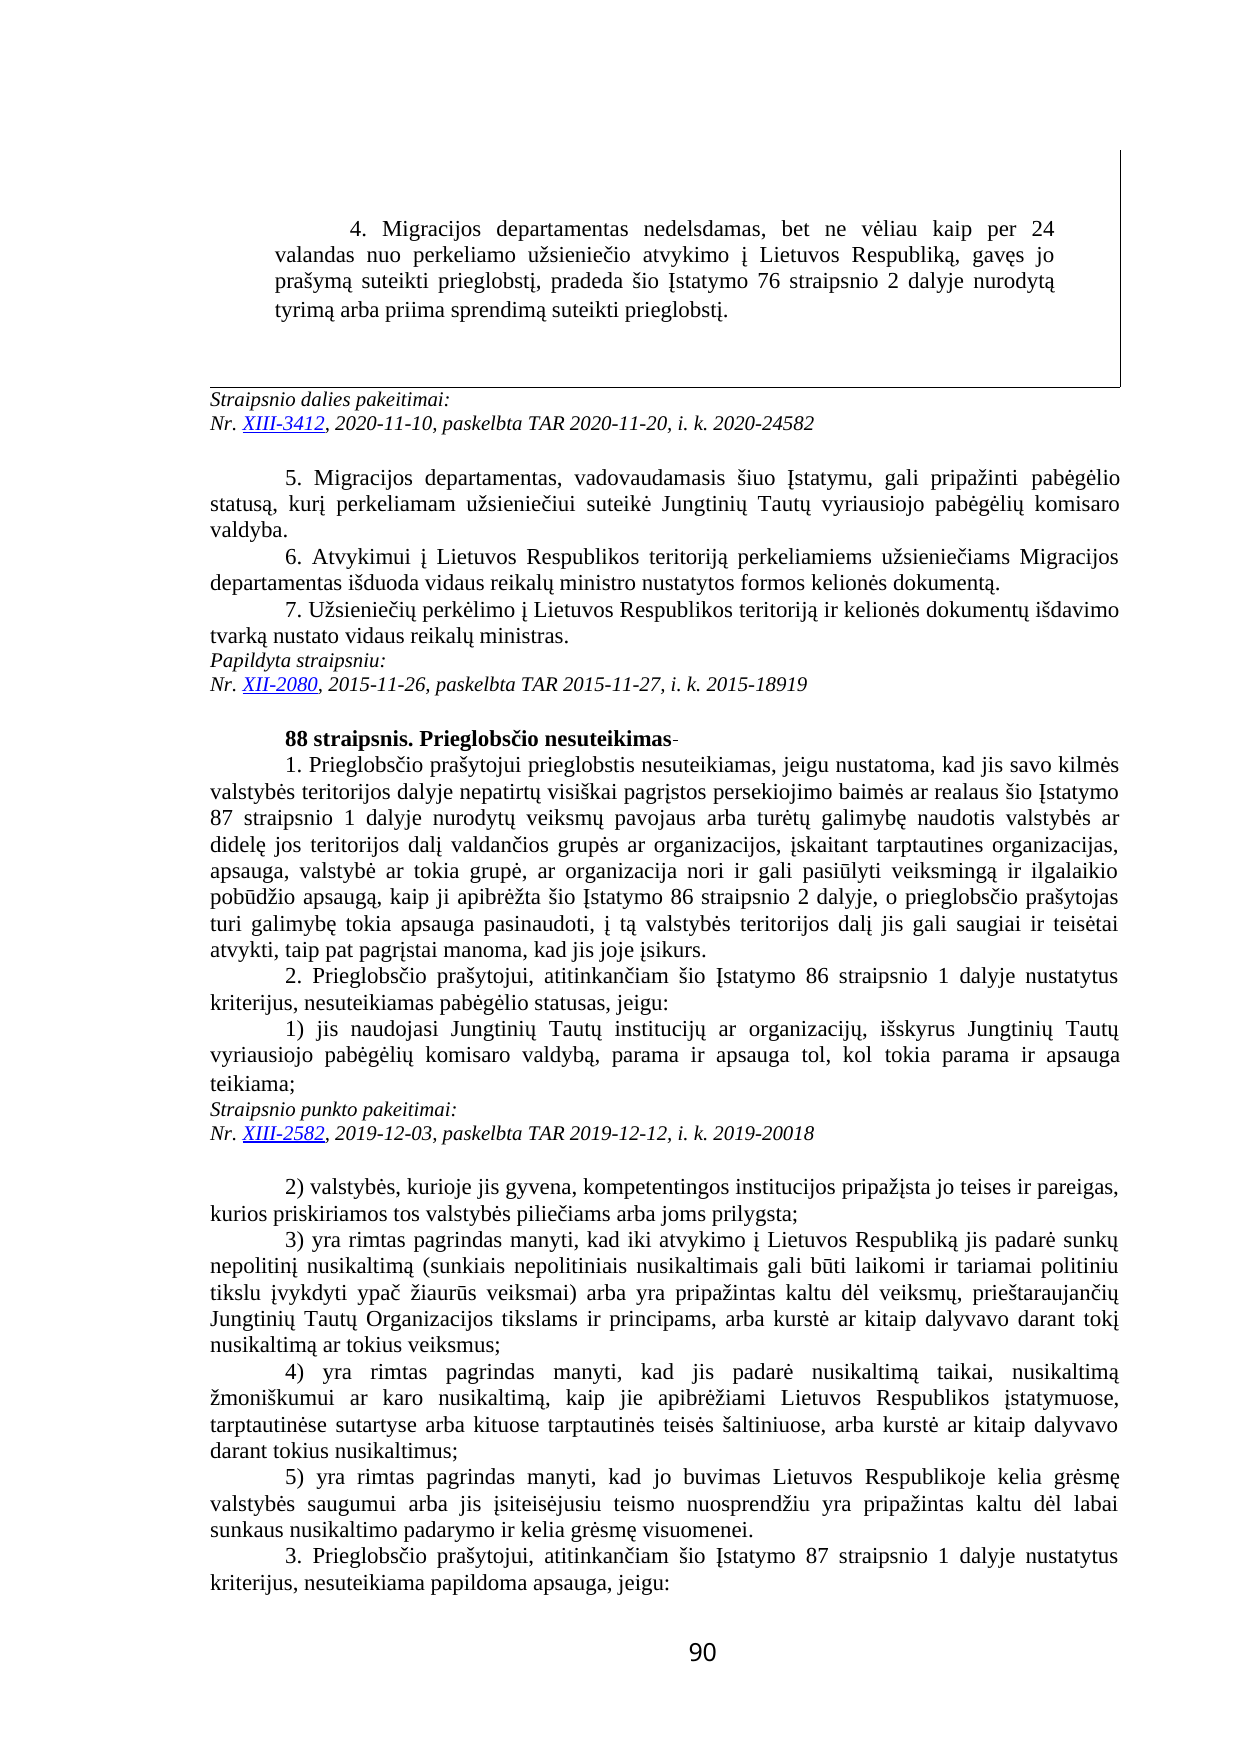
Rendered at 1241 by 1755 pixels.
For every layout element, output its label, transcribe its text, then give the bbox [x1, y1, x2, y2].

text 5. Migracijos departamentas, vadovaudamasis šiuo Įstatymu, gali pripažinti pabėgėlio statusą, kurį perkeliamam užsieniečiui suteikė Jungtinių Tautų vyriausiojo pabėgėlių komisaro valdyba. [210, 464, 1120, 543]
text 2. Prieglobsčio prašytojui, atitinkančiam šio Įstatymo 86 straipsnio 1 dalyje nustatytus kriterijus, nesuteikiamas pabėgėlio statusas, jeigu: [210, 962, 1120, 1015]
text 1. Prieglobsčio prašytojui prieglobstis nesuteikiamas, jeigu nustatoma, kad jis savo kilmės valstybės teritorijos dalyje nepatirtų visiškai pagrįstos persekiojimo baimės ar realaus šio Įstatymo 87 straipsnio 1 dalyje nurodytų veiksmų pavojaus arba turėtų galimybę naudotis valstybės ar didelę jos teritorijos dalį valdančios grupės ar organizacijos, įskaitant tarptautines organizacijas, apsauga, valstybė ar tokia grupė, ar organizacija nori ir gali pasiūlyti veiksmingą ir ilgalaikio pobūdžio apsaugą, kaip ji apibrėžta šio Įstatymo 86 straipsnio 2 dalyje, o prieglobsčio prašytojas turi galimybę tokia apsauga pasinaudoti, į tą valstybės teritorijos dalį jis gali saugiai ir teisėtai atvykti, taip pat pagrįstai manoma, kad jis joje įsikurs. [210, 752, 1120, 962]
text 5) yra rimtas pagrindas manyti, kad jo buvimas Lietuvos Respublikoje kelia grėsmę valstybės saugumui arba jis įsiteisėjusiu teismo nuosprendžiu yra pripažintas kaltu dėl labai sunkaus nusikaltimo padarymo ir kelia grėsmę visuomenei. [210, 1463, 1120, 1542]
text 88 straipsnis. Prieglobsčio nesuteikimas [210, 725, 1120, 752]
text Nr. XIII-3412, 2020-11-10, paskelbta TAR 2020-11-20, i. k. 2020-24582 [210, 411, 1120, 435]
text 2) valstybės, kurioje jis gyvena, kompetentingos institucijos pripažįsta jo teises ir pareigas, kurios priskiriamos tos valstybės piliečiams arba joms prilygsta; [210, 1173, 1120, 1226]
text 3) yra rimtas pagrindas manyti, kad iki atvykimo į Lietuvos Respubliką jis padarė sunkų nepolitinį nusikaltimą (sunkiais nepolitiniais nusikaltimais gali būti laikomi ir tariamai politiniu tikslu įvykdyti ypač žiaurūs veiksmai) arba yra pripažintas kaltu dėl veiksmų, prieštaraujančių Jungtinių Tautų Organizacijos tikslams ir principams, arba kurstė ar kitaip dalyvavo darant tokį nusikaltimą ar tokius veiksmus; [210, 1226, 1120, 1358]
text Papildyta straipsniu: [210, 648, 1120, 672]
text Nr. XII-2080, 2015-11-26, paskelbta TAR 2015-11-27, i. k. 2015-18919 [210, 672, 1120, 696]
text 1) jis naudojasi Jungtinių Tautų institucijų ar organizacijų, išskyrus Jungtinių Tautų vyriausiojo pabėgėlių komisaro valdybą, parama ir apsauga tol, kol tokia parama ir apsauga teikiama; [210, 1015, 1120, 1097]
text Straipsnio dalies pakeitimai: [210, 387, 1120, 411]
text 3. Prieglobsčio prašytojui, atitinkančiam šio Įstatymo 87 straipsnio 1 dalyje nustatytus kriterijus, nesuteikiama papildoma apsauga, jeigu: [210, 1542, 1120, 1595]
text 4. Migracijos departamentas nedelsdamas, bet ne vėliau kaip per 24 valandas nuo perkeliamo užsieniečio atvykimo į Lietuvos Respubliką, gavęs jo prašymą suteikti prieglobstį, pradeda šio Įstatymo 76 straipsnio 2 dalyje nurodytą tyrimą arba priima sprendimą suteikti prieglobstį. [210, 150, 1120, 387]
text 6. Atvykimui į Lietuvos Respublikos teritoriją perkeliamiems užsieniečiams Migracijos departamentas išduoda vidaus reikalų ministro nustatytos formos kelionės dokumentą. [210, 543, 1120, 596]
text Straipsnio punkto pakeitimai: [210, 1097, 1120, 1121]
text Nr. XIII-2582, 2019-12-03, paskelbta TAR 2019-12-12, i. k. 2019-20018 [210, 1121, 1120, 1145]
text 4) yra rimtas pagrindas manyti, kad jis padarė nusikaltimą taikai, nusikaltimą žmoniškumui ar karo nusikaltimą, kaip jie apibrėžiami Lietuvos Respublikos įstatymuose, tarptautinėse sutartyse arba kituose tarptautinės teisės šaltiniuose, arba kurstė ar kitaip dalyvavo darant tokius nusikaltimus; [210, 1358, 1120, 1463]
text 7. Užsieniečių perkėlimo į Lietuvos Respublikos teritoriją ir kelionės dokumentų išdavimo tvarką nustato vidaus reikalų ministras. [210, 596, 1120, 648]
